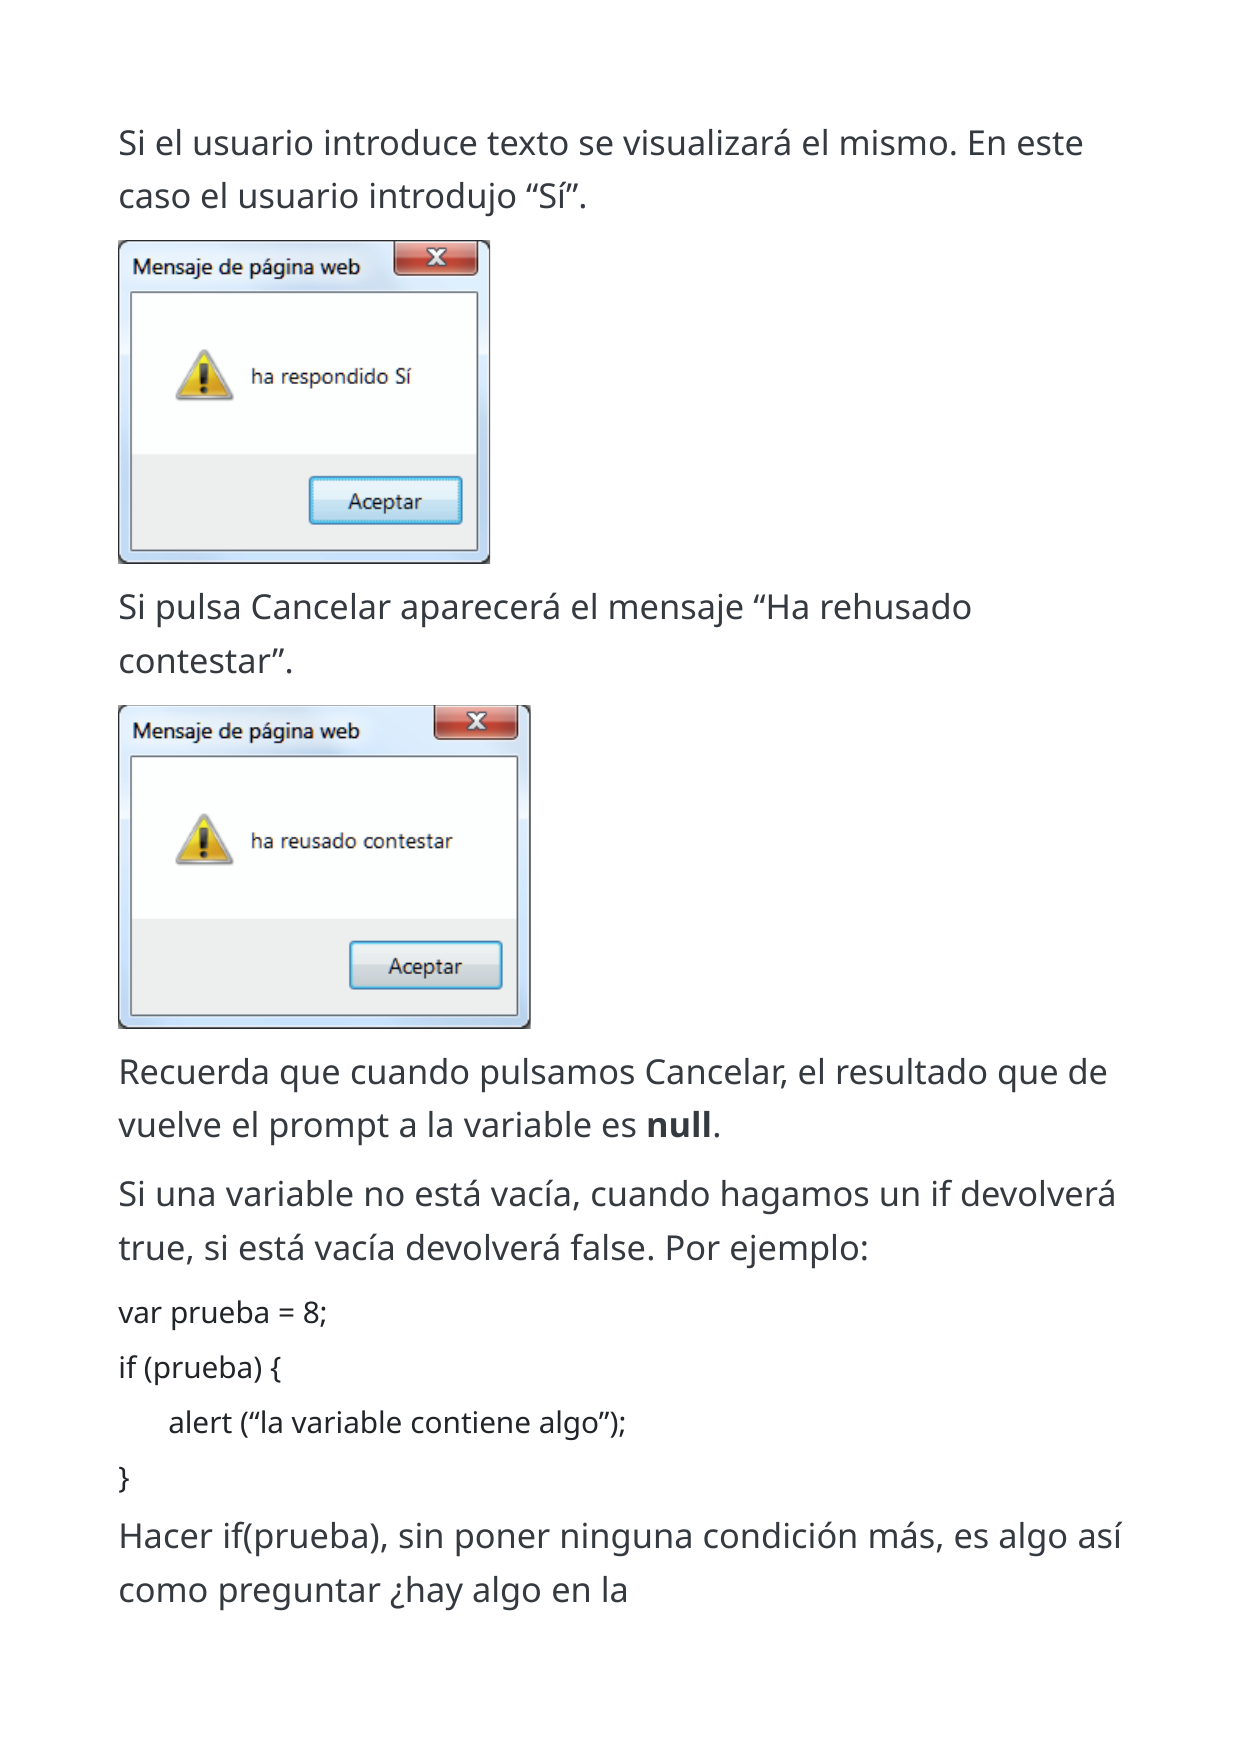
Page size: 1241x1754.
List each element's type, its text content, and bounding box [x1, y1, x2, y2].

picture [118, 705, 531, 1029]
text alert (“la variable contiene algo”); [118, 1402, 1122, 1442]
text Recuerda que cuando pulsamos Cancelar, el resultado que devuelve el prompt a la variable es null. [118, 1047, 1122, 1148]
text var prueba = 8; [118, 1292, 1122, 1332]
text } [118, 1457, 1122, 1497]
text if (prueba) { [118, 1347, 1122, 1387]
text Hacer if(prueba), sin poner ninguna condición más, es algo así como preguntar ¿hay algo en la [118, 1512, 1122, 1613]
picture [118, 240, 490, 564]
text Si el usuario introduce texto se visualizará el mismo. En este caso el usuario introdujo “Sí”. [118, 118, 1122, 219]
text Si una variable no está vacía, cuando hagamos un if devolverá true, si está vacía devolverá false. Por ejemplo: [118, 1169, 1122, 1270]
text Si pulsa Cancelar aparecerá el mensaje “Ha rehusado contestar”. [118, 583, 1122, 683]
